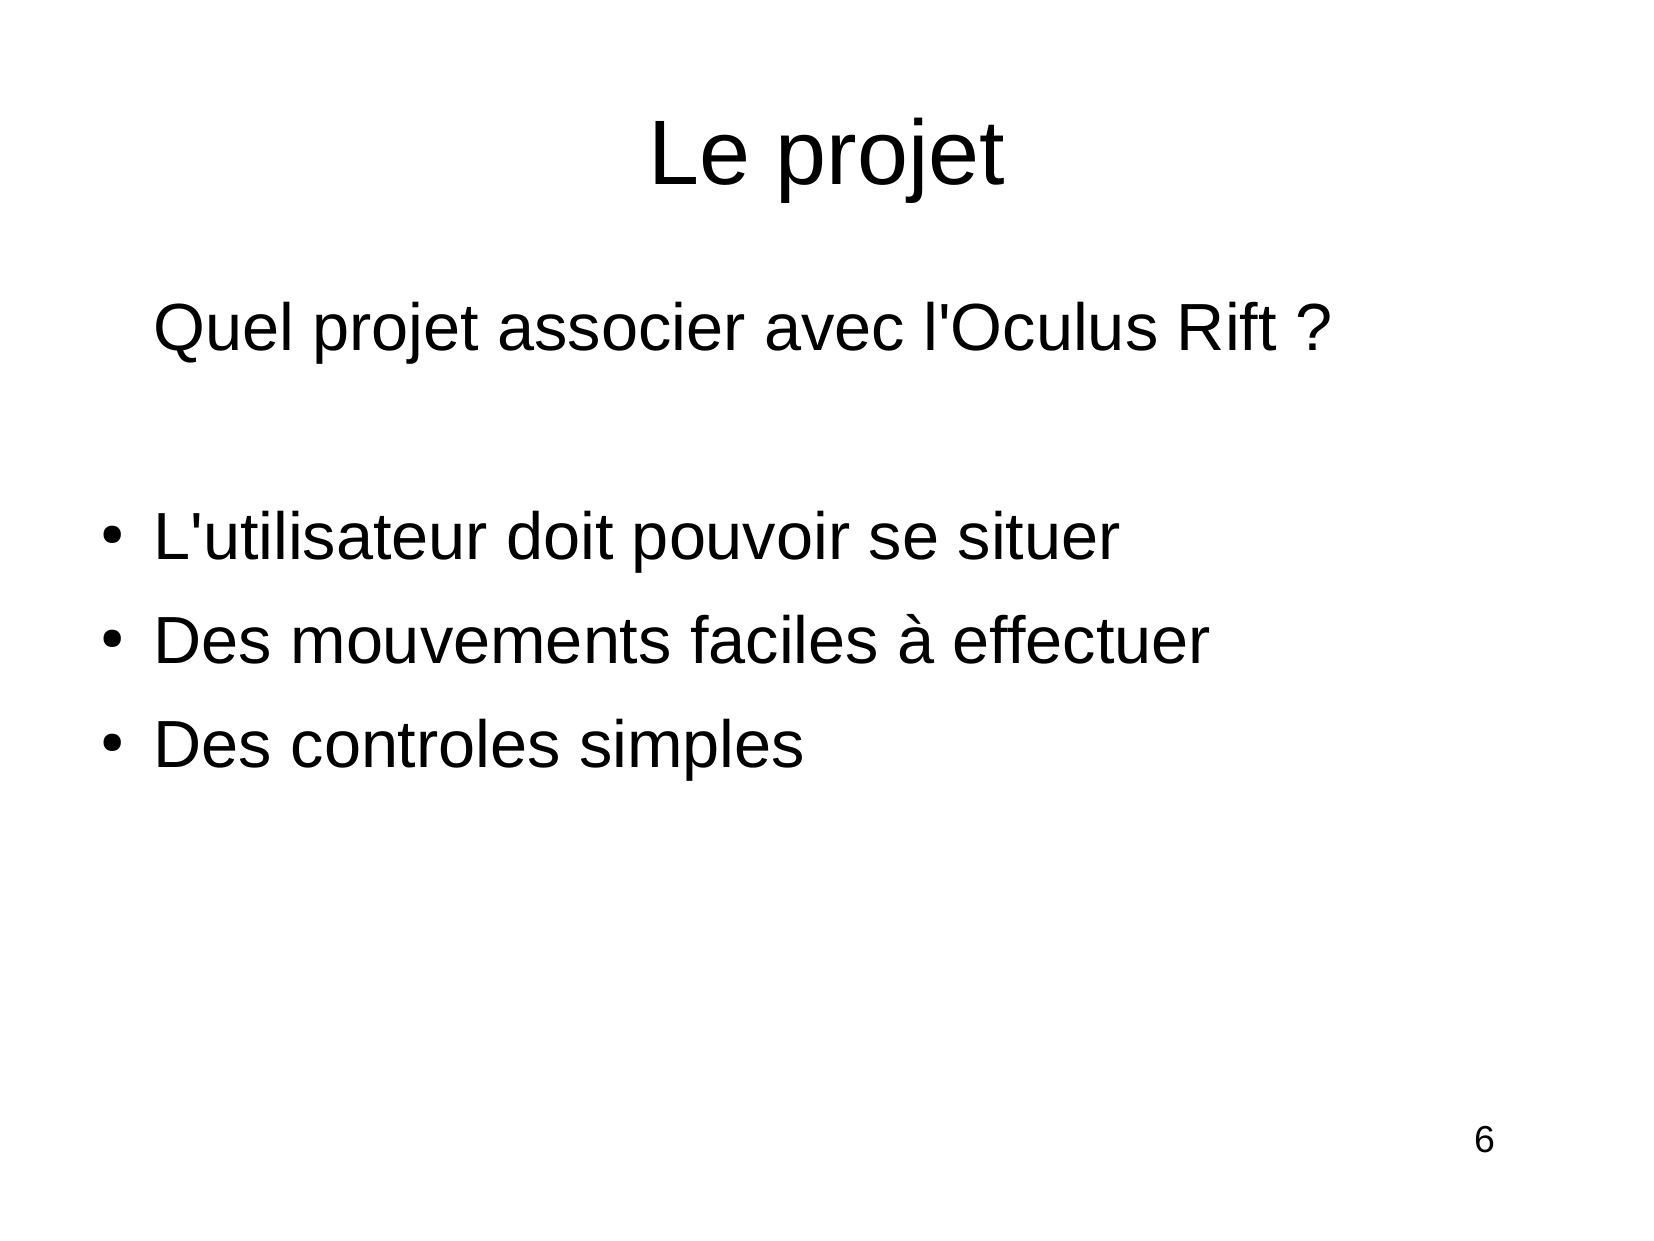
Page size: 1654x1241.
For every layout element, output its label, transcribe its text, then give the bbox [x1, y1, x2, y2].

text_box [1459, 1111, 1654, 1182]
list Quel projet associer avec l'Oculus Rift ? L'utilisateur doit pouvoir se situer Des mouvements faciles à effectuer Des controles simples [82, 290, 1571, 1010]
title Le projet [82, 49, 1571, 257]
